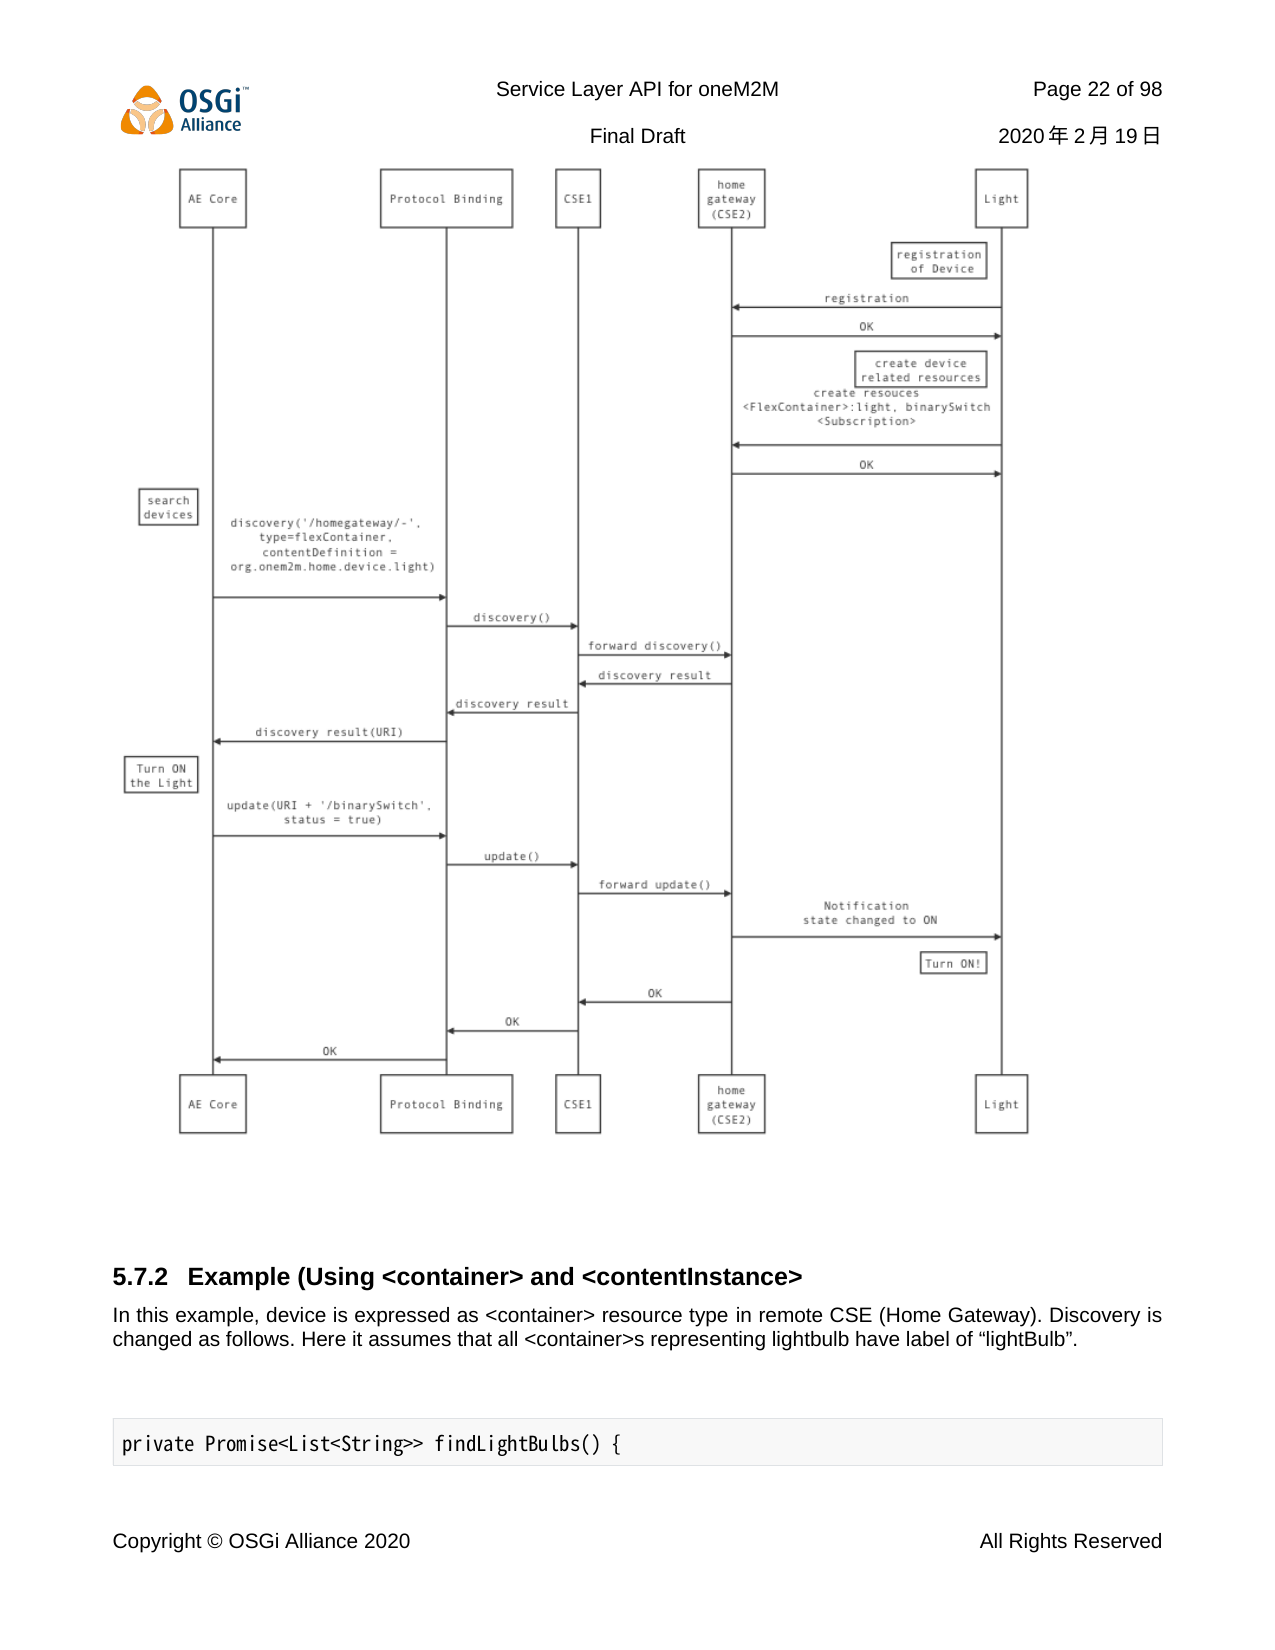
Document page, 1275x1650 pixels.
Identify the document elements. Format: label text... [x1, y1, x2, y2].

subtitle Example (Using <container> and <contentInstance> [112, 1261, 1162, 1290]
picture [113, 78, 257, 142]
text private Promise<List<String>> findLightBulbs() { [114, 1419, 1162, 1465]
text In this example, device is expressed as <container> resource type in remote CSE (Home Gateway). Discovery is changed as follows. Here it assumes that all <container>s representing lightbulb have label of “lightBulb”. [112, 1303, 1162, 1351]
picture [112, 158, 1048, 1151]
